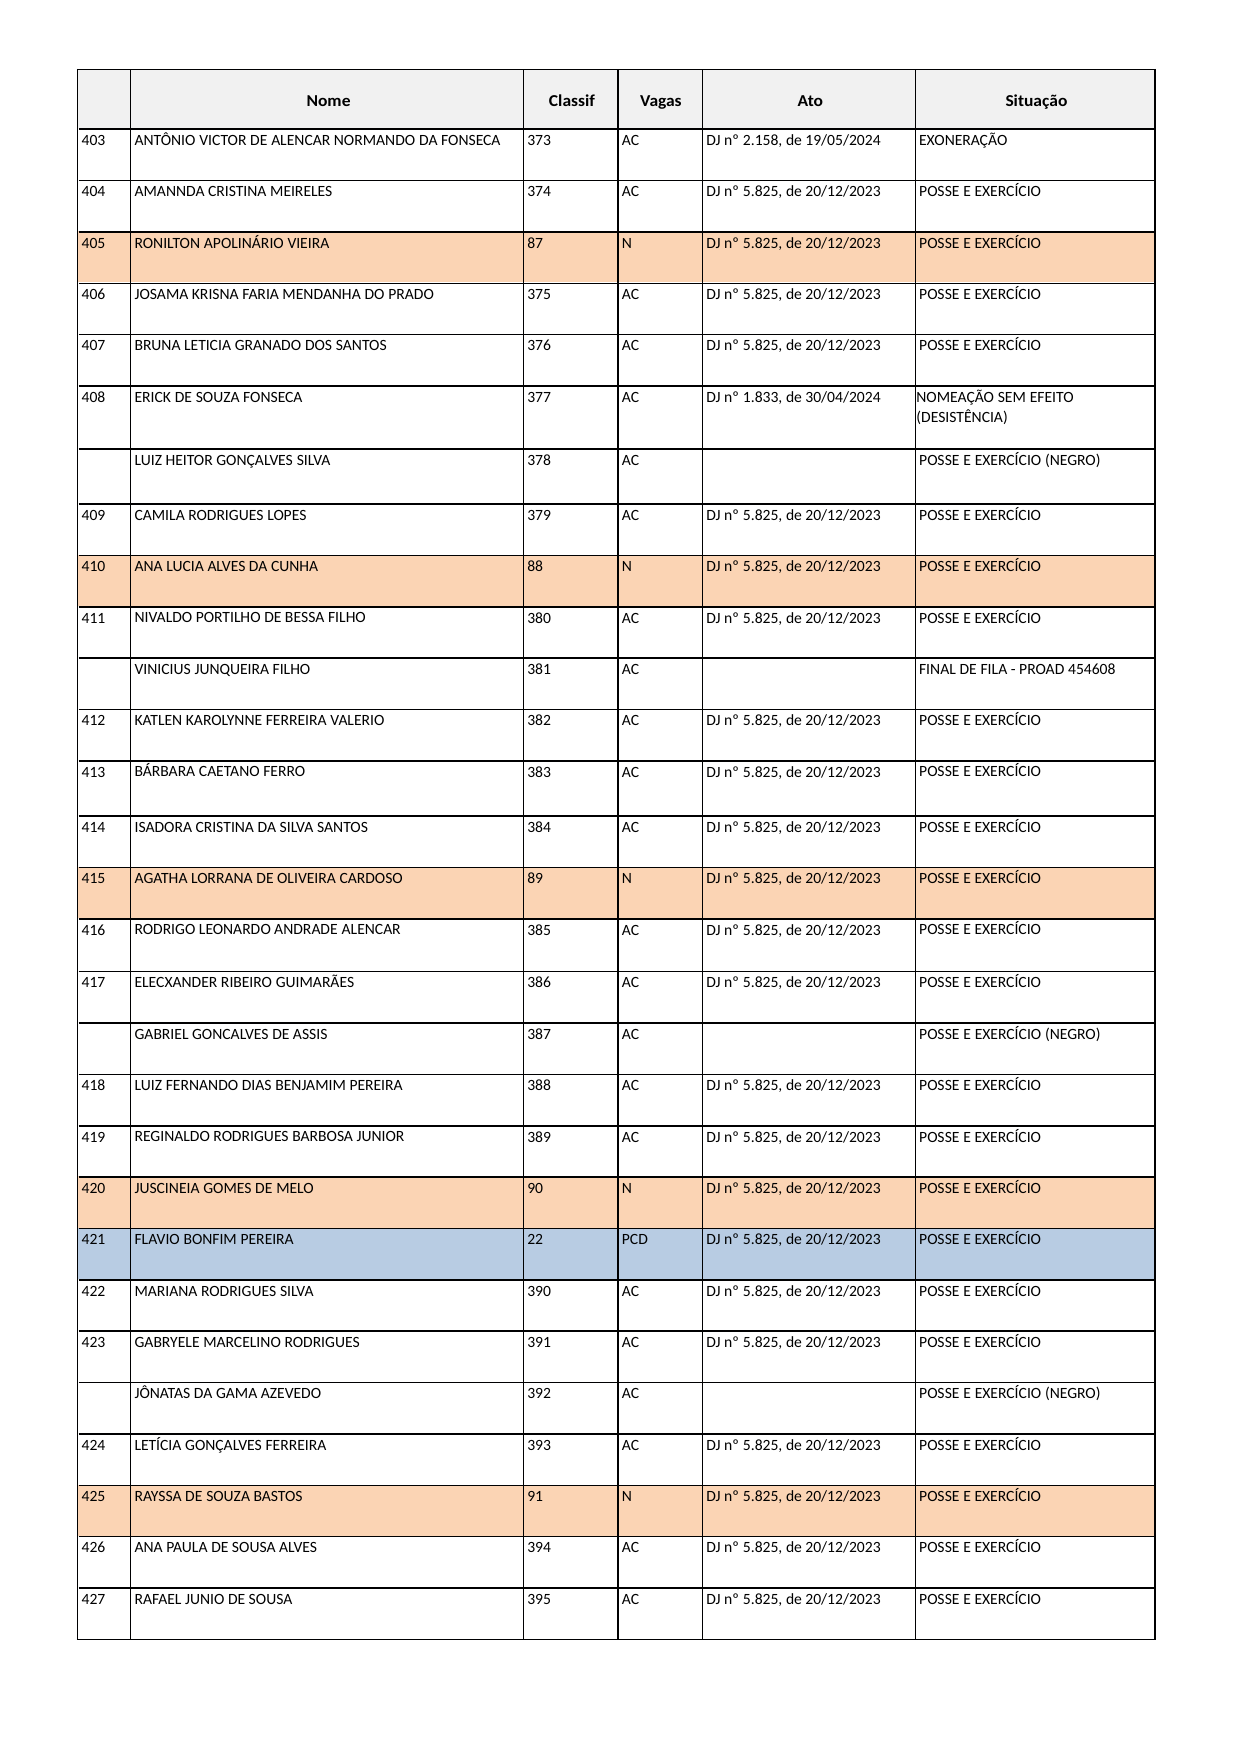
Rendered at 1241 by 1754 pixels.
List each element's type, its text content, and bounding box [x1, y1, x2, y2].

table_cell [703, 1024, 915, 1073]
table_cell AC [619, 1589, 702, 1638]
table_cell 386 [524, 972, 617, 1022]
table_cell 409 [78, 504, 130, 554]
table_header Ato [703, 70, 915, 128]
table_cell AMANNDA CRISTINA MEIRELES [131, 181, 523, 231]
table_cell BÁRBARA CAETANO FERRO [131, 762, 523, 815]
table_cell FINAL DE FILA - PROAD 454608 [916, 659, 1154, 709]
table_cell 421 [78, 1229, 130, 1279]
table_cell DJ nº 5.825, de 20/12/2023 [703, 505, 915, 554]
table_cell KATLEN KAROLYNNE FERREIRA VALERIO [131, 710, 523, 760]
table_cell AC [619, 181, 702, 231]
table_cell AC [619, 387, 702, 448]
table_cell POSSE E EXERCÍCIO [916, 284, 1154, 334]
table_cell AC [619, 1127, 702, 1176]
table_cell 388 [524, 1075, 617, 1125]
table_cell RAFAEL JUNIO DE SOUSA [131, 1589, 523, 1638]
table_cell DJ nº 5.825, de 20/12/2023 [703, 868, 915, 918]
table_cell 424 [78, 1434, 130, 1484]
table_cell POSSE E EXERCÍCIO [916, 233, 1154, 282]
table_cell AC [619, 1537, 702, 1587]
table_cell RONILTON APOLINÁRIO VIEIRA [131, 233, 523, 282]
table_cell LUIZ FERNANDO DIAS BENJAMIM PEREIRA [131, 1075, 523, 1125]
table_cell AC [619, 1075, 702, 1125]
table_cell [78, 658, 130, 709]
table_cell 88 [524, 556, 617, 606]
table_cell 392 [524, 1383, 617, 1433]
table_cell CAMILA RODRIGUES LOPES [131, 505, 523, 554]
table_cell NOMEAÇÃO SEM EFEITO (DESISTÊNCIA) [916, 387, 1154, 448]
table_cell DJ nº 5.825, de 20/12/2023 [703, 1127, 915, 1176]
table_cell 426 [78, 1537, 130, 1587]
table_cell AC [619, 1024, 702, 1073]
table_cell 423 [78, 1331, 130, 1382]
table_cell JUSCINEIA GOMES DE MELO [131, 1178, 523, 1228]
table_cell DJ nº 5.825, de 20/12/2023 [703, 556, 915, 606]
table_cell 404 [78, 181, 130, 231]
table_cell DJ nº 5.825, de 20/12/2023 [703, 1537, 915, 1587]
table_cell DJ nº 5.825, de 20/12/2023 [703, 608, 915, 657]
table_cell AC [619, 130, 702, 180]
table_cell 373 [524, 130, 617, 180]
table_cell 387 [524, 1024, 617, 1073]
table_cell POSSE E EXERCÍCIO [916, 1075, 1154, 1125]
table_cell POSSE E EXERCÍCIO [916, 972, 1154, 1022]
table_cell AGATHA LORRANA DE OLIVEIRA CARDOSO [131, 868, 523, 918]
table_cell 381 [524, 659, 617, 709]
table_cell JÔNATAS DA GAMA AZEVEDO [131, 1383, 523, 1433]
table_cell POSSE E EXERCÍCIO [916, 1127, 1154, 1176]
table_cell DJ nº 5.825, de 20/12/2023 [703, 1229, 915, 1279]
table_cell JOSAMA KRISNA FARIA MENDANHA DO PRADO [131, 284, 523, 334]
table_cell 390 [524, 1281, 617, 1330]
table_cell DJ nº 1.833, de 30/04/2024 [703, 387, 915, 448]
table_cell AC [619, 608, 702, 657]
table_cell DJ nº 5.825, de 20/12/2023 [703, 1178, 915, 1228]
table_cell DJ nº 5.825, de 20/12/2023 [703, 817, 915, 867]
table_cell POSSE E EXERCÍCIO [916, 1281, 1154, 1330]
table_cell 391 [524, 1332, 617, 1382]
table_cell 425 [78, 1486, 130, 1536]
table_cell N [619, 1178, 702, 1228]
table_cell POSSE E EXERCÍCIO [916, 181, 1154, 231]
table_cell AC [619, 710, 702, 760]
table_cell 383 [524, 762, 617, 815]
table_cell 412 [78, 710, 130, 760]
table_cell DJ nº 5.825, de 20/12/2023 [703, 1435, 915, 1484]
table_cell 394 [524, 1537, 617, 1587]
table_cell VINICIUS JUNQUEIRA FILHO [131, 659, 523, 709]
table_cell AC [619, 972, 702, 1022]
table_cell POSSE E EXERCÍCIO [916, 1537, 1154, 1587]
table_header Classif [524, 70, 617, 128]
table_cell AC [619, 817, 702, 867]
table_cell DJ nº 5.825, de 20/12/2023 [703, 1281, 915, 1330]
table_cell 89 [524, 868, 617, 918]
table_cell BRUNA LETICIA GRANADO DOS SANTOS [131, 335, 523, 385]
table_cell DJ nº 5.825, de 20/12/2023 [703, 335, 915, 385]
table_cell DJ nº 5.825, de 20/12/2023 [703, 710, 915, 760]
table_cell N [619, 233, 702, 282]
table_cell [703, 450, 915, 503]
table_cell POSSE E EXERCÍCIO [916, 505, 1154, 554]
table_cell DJ nº 5.825, de 20/12/2023 [703, 1075, 915, 1125]
table_cell N [619, 1486, 702, 1536]
table_cell ELECXANDER RIBEIRO GUIMARÃES [131, 972, 523, 1022]
table_cell RODRIGO LEONARDO ANDRADE ALENCAR [131, 920, 523, 971]
table_cell DJ nº 5.825, de 20/12/2023 [703, 972, 915, 1022]
table_cell DJ nº 5.825, de 20/12/2023 [703, 1589, 915, 1638]
table_cell 382 [524, 710, 617, 760]
table_cell POSSE E EXERCÍCIO [916, 556, 1154, 606]
table_cell POSSE E EXERCÍCIO (NEGRO) [916, 1024, 1154, 1073]
table_cell ERICK DE SOUZA FONSECA [131, 387, 523, 448]
table_cell POSSE E EXERCÍCIO [916, 817, 1154, 867]
table_cell 417 [78, 972, 130, 1022]
table_cell 374 [524, 181, 617, 231]
table_cell [78, 1383, 130, 1433]
table_cell DJ nº 5.825, de 20/12/2023 [703, 1486, 915, 1536]
table_cell POSSE E EXERCÍCIO [916, 608, 1154, 657]
table_cell LUIZ HEITOR GONÇALVES SILVA [131, 450, 523, 503]
table_cell N [619, 868, 702, 918]
table_cell POSSE E EXERCÍCIO [916, 335, 1154, 385]
table_cell 377 [524, 387, 617, 448]
table_cell AC [619, 505, 702, 554]
table_header Vagas [619, 70, 702, 128]
table_cell POSSE E EXERCÍCIO [916, 1229, 1154, 1279]
table_cell ISADORA CRISTINA DA SILVA SANTOS [131, 817, 523, 867]
table_cell AC [619, 1332, 702, 1382]
table_cell DJ nº 5.825, de 20/12/2023 [703, 284, 915, 334]
table_cell DJ nº 5.825, de 20/12/2023 [703, 181, 915, 231]
table_cell 375 [524, 284, 617, 334]
table_cell DJ nº 5.825, de 20/12/2023 [703, 762, 915, 815]
table_header Situação [916, 70, 1154, 128]
table_cell GABRYELE MARCELINO RODRIGUES [131, 1332, 523, 1382]
table_cell AC [619, 450, 702, 503]
table_cell NIVALDO PORTILHO DE BESSA FILHO [131, 608, 523, 657]
table_cell AC [619, 284, 702, 334]
table_cell FLAVIO BONFIM PEREIRA [131, 1229, 523, 1279]
table_cell AC [619, 1383, 702, 1433]
table_cell ANA PAULA DE SOUSA ALVES [131, 1537, 523, 1587]
table_cell DJ nº 5.825, de 20/12/2023 [703, 920, 915, 971]
table_cell 422 [78, 1280, 130, 1330]
table_cell POSSE E EXERCÍCIO (NEGRO) [916, 1383, 1154, 1433]
table_cell 378 [524, 450, 617, 503]
table_cell 389 [524, 1127, 617, 1176]
table_cell POSSE E EXERCÍCIO [916, 1435, 1154, 1484]
table_cell POSSE E EXERCÍCIO [916, 762, 1154, 815]
table_cell POSSE E EXERCÍCIO (NEGRO) [916, 450, 1154, 503]
table_cell AC [619, 762, 702, 815]
table_cell DJ nº 5.825, de 20/12/2023 [703, 233, 915, 282]
table_cell POSSE E EXERCÍCIO [916, 1486, 1154, 1536]
table_cell POSSE E EXERCÍCIO [916, 1332, 1154, 1382]
table_cell 413 [78, 761, 130, 815]
table_cell POSSE E EXERCÍCIO [916, 920, 1154, 971]
table_cell N [619, 556, 702, 606]
table_cell 406 [78, 284, 130, 334]
table_cell 420 [78, 1177, 130, 1228]
table_cell MARIANA RODRIGUES SILVA [131, 1281, 523, 1330]
table_cell 408 [78, 386, 130, 448]
table_cell 91 [524, 1486, 617, 1536]
table_cell AC [619, 920, 702, 971]
table_cell 405 [78, 232, 130, 282]
table_cell 419 [78, 1126, 130, 1176]
table_cell 385 [524, 920, 617, 971]
table_cell AC [619, 1281, 702, 1330]
table_cell 415 [78, 868, 130, 918]
table_cell 411 [78, 607, 130, 657]
table_cell [703, 1383, 915, 1433]
table_cell DJ nº 2.158, de 19/05/2024 [703, 130, 915, 180]
table_cell PCD [619, 1229, 702, 1279]
table_cell ANA LUCIA ALVES DA CUNHA [131, 556, 523, 606]
table_cell 87 [524, 233, 617, 282]
table_cell LETÍCIA GONÇALVES FERREIRA [131, 1435, 523, 1484]
table_cell [78, 449, 130, 503]
table_cell POSSE E EXERCÍCIO [916, 710, 1154, 760]
table_cell REGINALDO RODRIGUES BARBOSA JUNIOR [131, 1127, 523, 1176]
table_cell EXONERAÇÃO [916, 130, 1154, 180]
table_cell [703, 659, 915, 709]
table_cell 90 [524, 1178, 617, 1228]
table_cell [78, 1023, 130, 1073]
table_cell 380 [524, 608, 617, 657]
table_cell 384 [524, 817, 617, 867]
table_cell DJ nº 5.825, de 20/12/2023 [703, 1332, 915, 1382]
table_cell AC [619, 335, 702, 385]
table_cell 395 [524, 1589, 617, 1638]
table_header [78, 70, 130, 128]
table_cell AC [619, 1435, 702, 1484]
table_cell RAYSSA DE SOUZA BASTOS [131, 1486, 523, 1536]
table_cell 403 [78, 129, 130, 180]
table_cell 416 [78, 919, 130, 971]
table_cell 393 [524, 1435, 617, 1484]
table_cell POSSE E EXERCÍCIO [916, 1178, 1154, 1228]
table_cell 427 [78, 1588, 130, 1638]
table_cell GABRIEL GONCALVES DE ASSIS [131, 1024, 523, 1073]
table_cell 407 [78, 335, 130, 385]
table_cell 22 [524, 1229, 617, 1279]
table_cell 418 [78, 1075, 130, 1125]
table_cell ANTÔNIO VICTOR DE ALENCAR NORMANDO DA FONSECA [131, 130, 523, 180]
table_cell POSSE E EXERCÍCIO [916, 868, 1154, 918]
table_cell 414 [78, 816, 130, 867]
table_header Nome [131, 70, 523, 128]
table_cell 410 [78, 556, 130, 606]
table_cell 379 [524, 505, 617, 554]
table_cell POSSE E EXERCÍCIO [916, 1589, 1154, 1638]
table_cell AC [619, 659, 702, 709]
table_cell 376 [524, 335, 617, 385]
